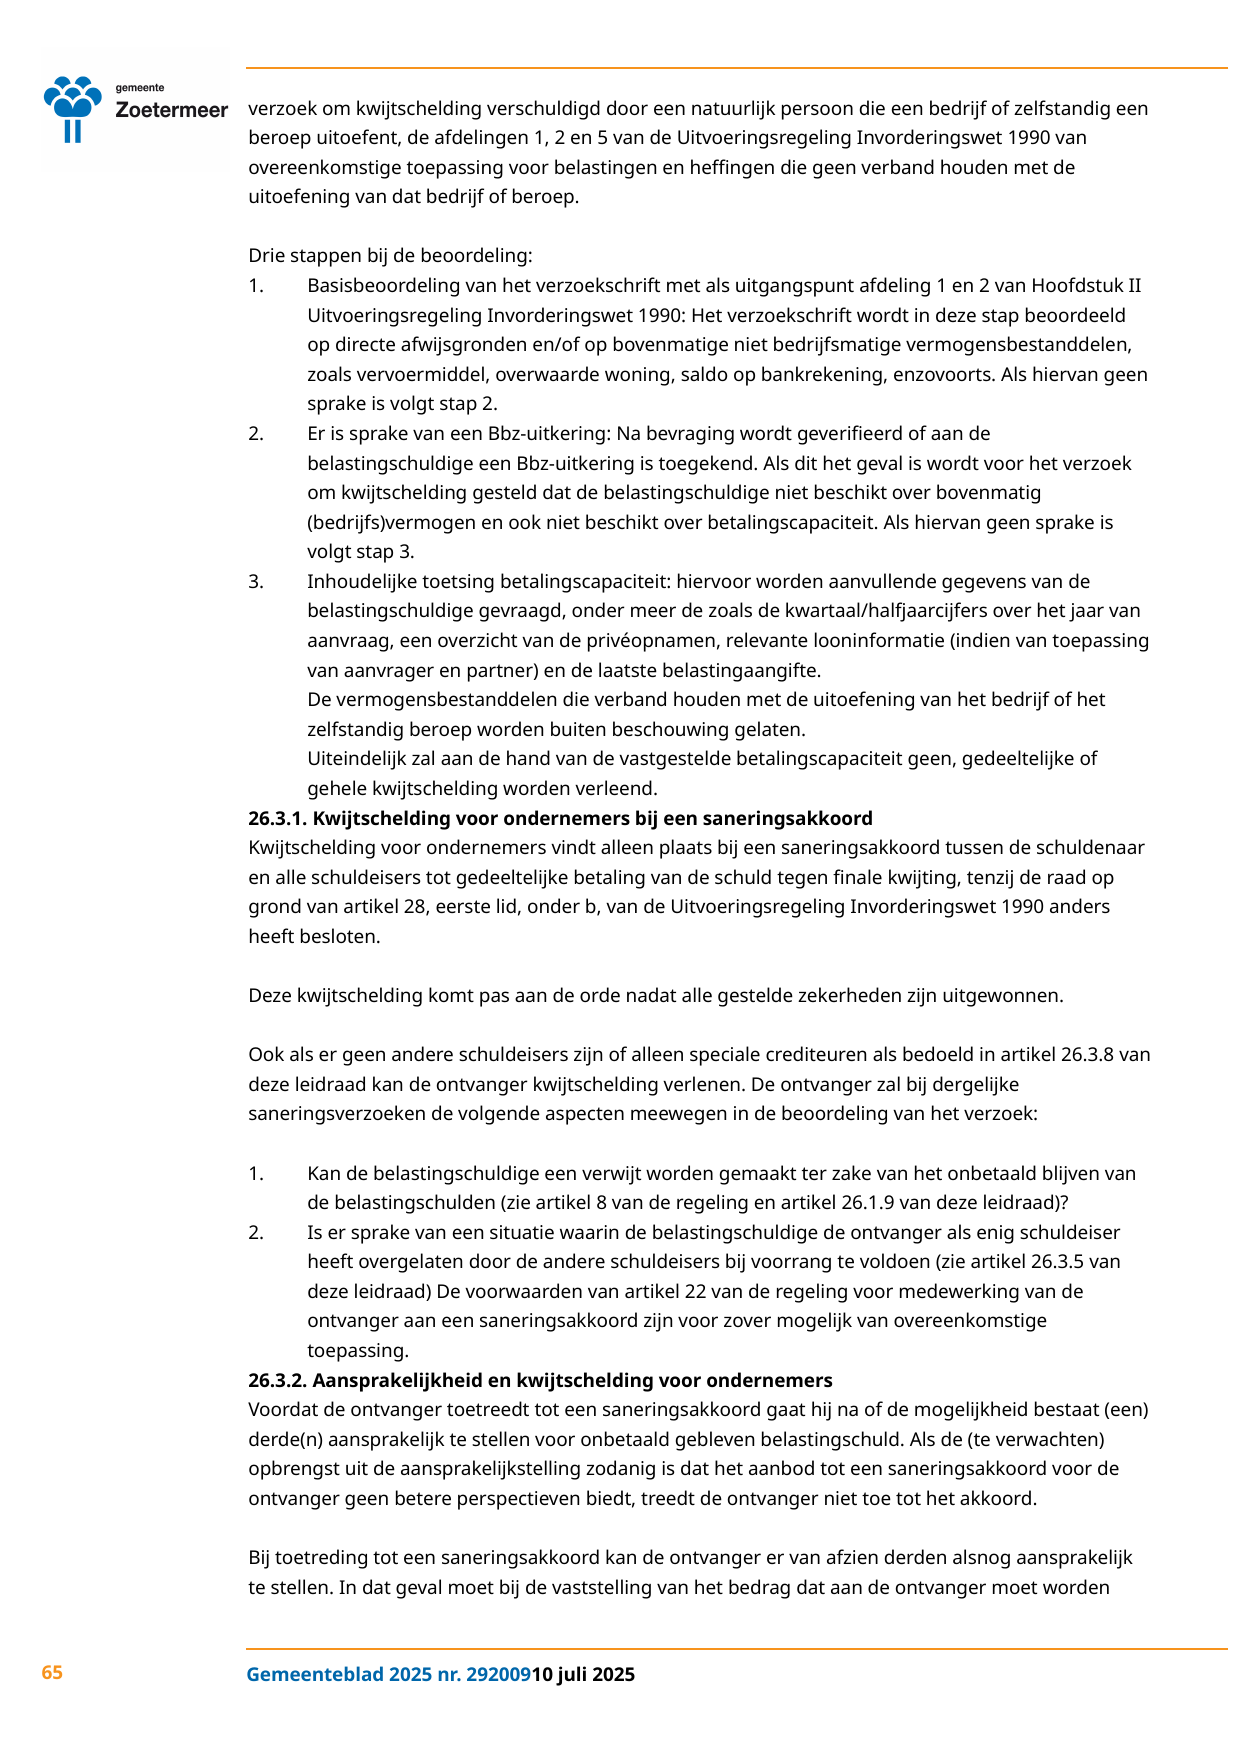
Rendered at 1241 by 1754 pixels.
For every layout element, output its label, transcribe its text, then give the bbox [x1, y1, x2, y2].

list Basisbeoordeling van het verzoekschrift met als uitgangspunt afdeling 1 en 2 van Hoofdstuk II Uitvoeringsregeling Invorderingswet 1990: Het verzoekschrift wordt in deze stap beoordeeld op directe afwijsgronden en/of op bovenmatige niet bedrijfsmatige vermogensbestanddelen, zoals vervoermiddel, overwaarde woning, saldo op bankrekening, enzovoorts. Als hiervan geen sprake is volgt stap 2. [248, 272, 1152, 416]
text verzoek om kwijtschelding verschuldigd door een natuurlijk persoon die een bedrijf of zelfstandig een beroep uitoefent, de afdelingen 1, 2 en 5 van de Uitvoeringsregeling Invorderingswet 1990 van overeenkomstige toepassing voor belastingen en heffingen die geen verband houden met de uitoefening van dat bedrijf of beroep. [248, 95, 1152, 209]
text Kwijtschelding voor ondernemers vindt alleen plaats bij een saneringsakkoord tussen de schuldenaar en alle schuldeisers tot gedeeltelijke betaling van de schuld tegen finale kwijting, tenzij de raad op grond van artikel 28, eerste lid, onder b, van de Uitvoeringsregeling Invorderingswet 1990 anders heeft besloten. [248, 834, 1152, 949]
list Kan de belastingschuldige een verwijt worden gemaakt ter zake van het onbetaald blijven van de belastingschulden (zie artikel 8 van de regeling en artikel 26.1.9 van deze leidraad)? [248, 1160, 1152, 1215]
list Er is sprake van een Bbz-uitkering: Na bevraging wordt geverifieerd of aan de belastingschuldige een Bbz-uitkering is toegekend. Als dit het geval is wordt voor het verzoek om kwijtschelding gesteld dat de belastingschuldige niet beschikt over bovenmatig (bedrijfs)vermogen en ook niet beschikt over betalingscapaciteit. Als hiervan geen sprake is volgt stap 3. [248, 420, 1152, 564]
list De vermogensbestanddelen die verband houden met de uitoefening van het bedrijf of het zelfstandig beroep worden buiten beschouwing gelaten. [248, 686, 1152, 742]
list Uiteindelijk zal aan de hand van de vastgestelde betalingscapaciteit geen, gedeeltelijke of gehele kwijtschelding worden verleend. [248, 746, 1152, 801]
text 26.3.1. Kwijtschelding voor ondernemers bij een saneringsakkoord [248, 805, 1152, 831]
list Inhoudelijke toetsing betalingscapaciteit: hiervoor worden aanvullende gegevens van de belastingschuldige gevraagd, onder meer de zoals de kwartaal/halfjaarcijfers over het jaar van aanvraag, een overzicht van de privéopnamen, relevante looninformatie (indien van toepassing van aanvrager en partner) en de laatste belastingaangifte. [248, 568, 1152, 683]
text Drie stappen bij de beoordeling: [248, 243, 1152, 268]
text Deze kwijtschelding komt pas aan de orde nadat alle gestelde zekerheden zijn uitgewonnen. [248, 982, 1152, 1008]
list Is er sprake van een situatie waarin de belastingschuldige de ontvanger als enig schuldeiser heeft overgelaten door de andere schuldeisers bij voorrang te voldoen (zie artikel 26.3.5 van deze leidraad) De voorwaarden van artikel 22 van de regeling voor medewerking van de ontvanger aan een saneringsakkoord zijn voor zover mogelijk van overeenkomstige toepassing. [248, 1219, 1152, 1363]
picture [41, 47, 231, 172]
text Bij toetreding tot een saneringsakkoord kan de ontvanger er van afzien derden alsnog aansprakelijk te stellen. In dat geval moet bij de vaststelling van het bedrag dat aan de ontvanger moet worden [248, 1544, 1152, 1600]
text 26.3.2. Aansprakelijkheid en kwijtschelding voor ondernemers [248, 1367, 1152, 1393]
text Voordat de ontvanger toetreedt tot een saneringsakkoord gaat hij na of de mogelijkheid bestaat (een) derde(n) aansprakelijk te stellen voor onbetaald gebleven belastingschuld. Als de (te verwachten) opbrengst uit de aansprakelijkstelling zodanig is dat het aanbod tot een saneringsakkoord voor de ontvanger geen betere perspectieven biedt, treedt de ontvanger niet toe tot het akkoord. [248, 1396, 1152, 1511]
text Ook als er geen andere schuldeisers zijn of alleen speciale crediteuren als bedoeld in artikel 26.3.8 van deze leidraad kan de ontvanger kwijtschelding verlenen. De ontvanger zal bij dergelijke saneringsverzoeken de volgende aspecten meewegen in de beoordeling van het verzoek: [248, 1041, 1152, 1126]
